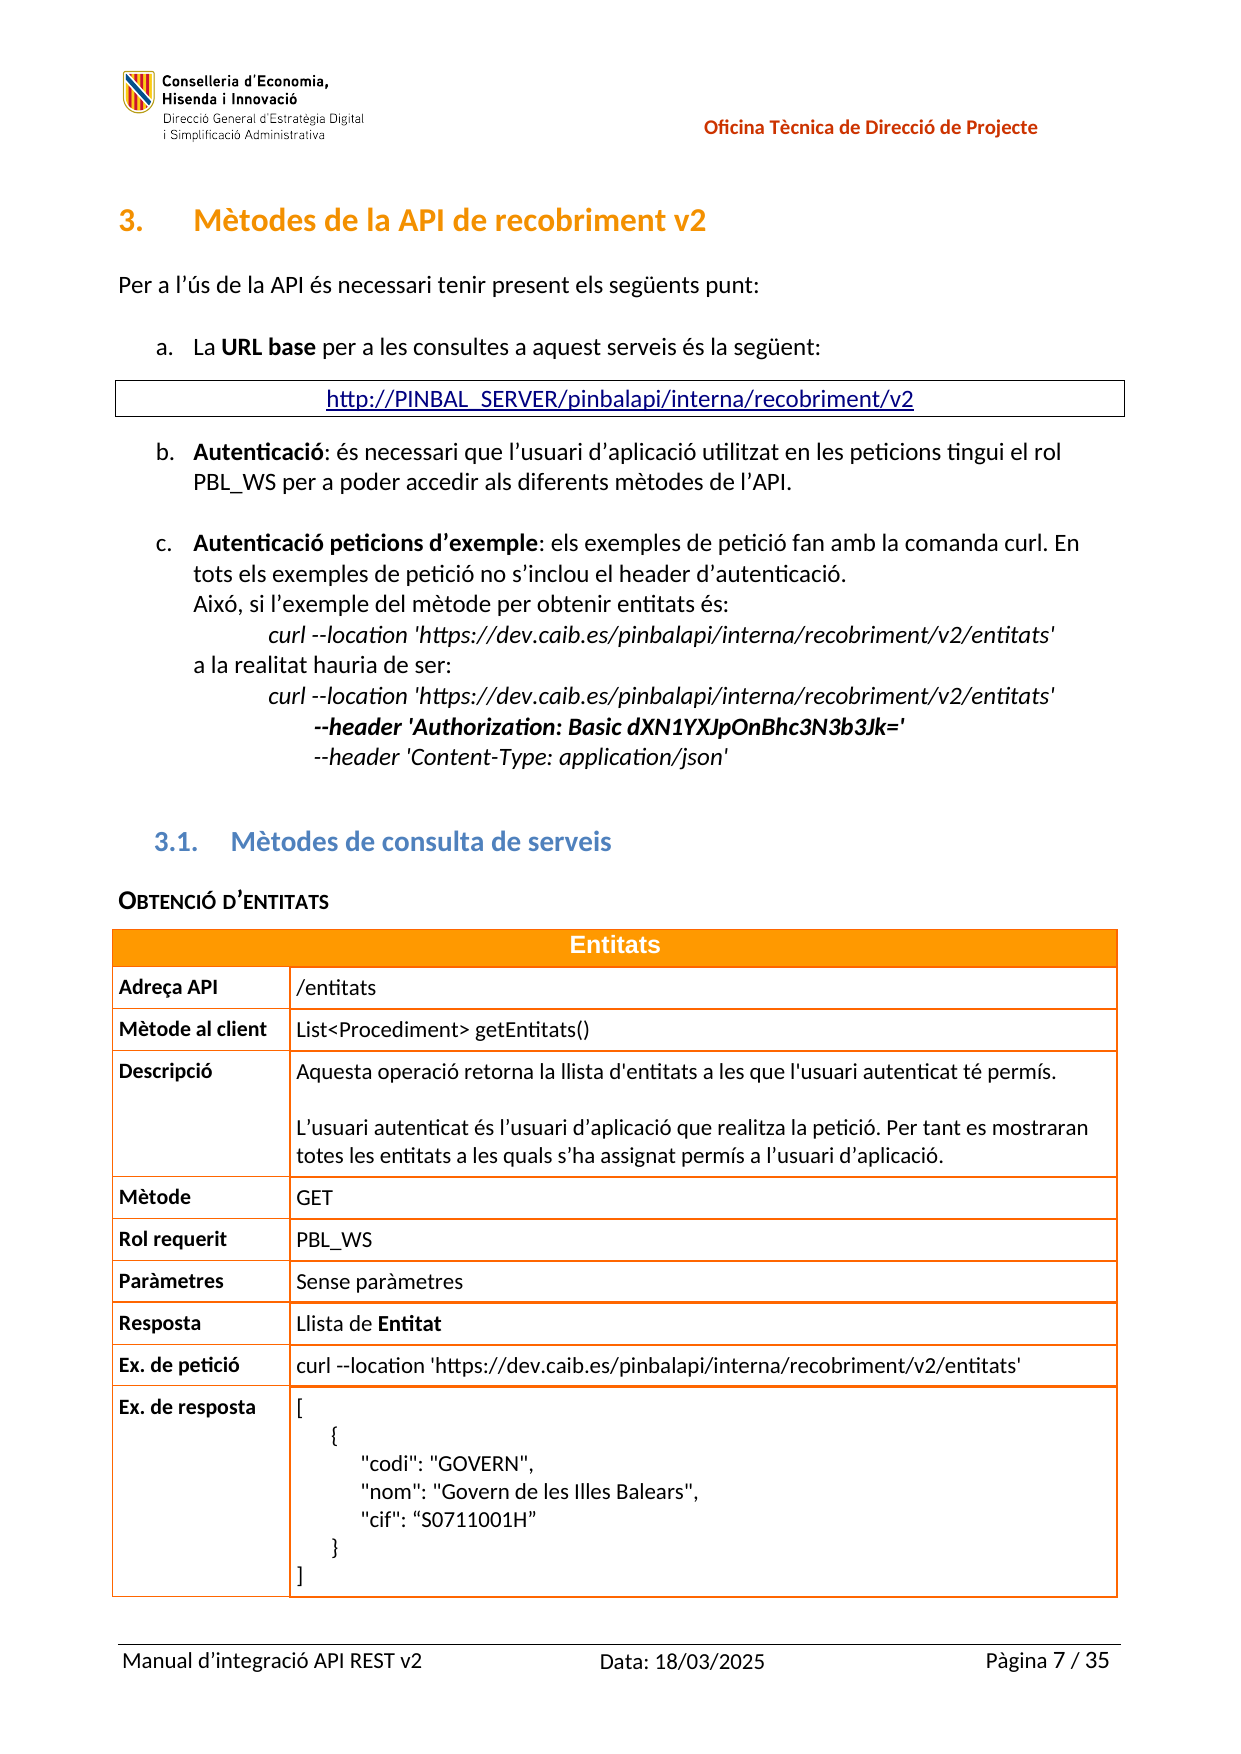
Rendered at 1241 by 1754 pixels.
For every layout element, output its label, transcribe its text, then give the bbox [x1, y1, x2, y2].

table_cell /entitats [291, 968, 1116, 1007]
table_cell Aquesta operació retorna la llista d'entitats a les que l'usuari autenticat té permís. L’usuari autenticat és l’usuari d’aplicació que realitza la petició. Per tant es mostraran totes les entitats a les quals s’ha assignat permís a l’usuari d’aplicació. [291, 1052, 1116, 1176]
subtitle Mètodes de consulta de serveis [153, 823, 1122, 858]
table_cell Adreça API [113, 967, 289, 1007]
table_cell Llista de Entitat [291, 1304, 1116, 1343]
table_cell Ex. de resposta [113, 1386, 289, 1596]
subtitle Mètodes de la API de recobriment v2 [118, 199, 1122, 240]
table_cell Mètode [113, 1177, 289, 1217]
table_cell [ { "codi": "GOVERN", "nom": "Govern de les Illes Balears", "cif": “S0711001H” } ] [291, 1388, 1116, 1596]
list Autenticació peticions d’exemple: els exemples de petició fan amb la comanda curl. En tots els exemples de petició no s’inclou el header d’autenticació. Aixó, si l’exemple del mètode per obtenir entitats és: curl --location 'https://dev.caib.es/pinbalapi/interna/recobriment/v2/entitats' a la realitat hauria de ser: curl --location 'https://dev.caib.es/pinbalapi/interna/recobriment/v2/entitats' --header 'Authorization: Basic dXN1YXJpOnBhc3N3b3Jk=' --header 'Content-Type: application/json' [156, 528, 1122, 802]
table_header Entitats [113, 930, 1116, 966]
list Autenticació: és necessari que l’usuari d’aplicació utilitzat en les peticions tingui el rol PBL_WS per a poder accedir als diferents mètodes de l’API. [156, 436, 1122, 528]
table_cell Rol requerit [113, 1219, 289, 1259]
table_cell Paràmetres [113, 1261, 289, 1301]
table_cell GET [291, 1178, 1116, 1217]
picture [118, 62, 368, 151]
table_cell curl --location 'https://dev.caib.es/pinbalapi/interna/recobriment/v2/entitats' [291, 1346, 1116, 1385]
table_cell Sense paràmetres [291, 1262, 1116, 1301]
text http://PINBAL_SERVER/pinbalapi/interna/recobriment/v2 [116, 381, 1124, 416]
table_cell List<Procediment> getEntitats() [291, 1010, 1116, 1049]
subtitle Obtenció d’entitats [118, 883, 1122, 917]
table_cell PBL_WS [291, 1220, 1116, 1259]
text Per a l’ús de la API és necessari tenir present els següents punt: [118, 269, 1122, 300]
table_cell Mètode al client [113, 1009, 289, 1049]
table_cell Ex. de petició [113, 1345, 289, 1385]
list La URL base per a les consultes a aquest serveis és la següent: [156, 331, 1122, 361]
table_cell Resposta [113, 1303, 289, 1343]
table_cell Descripció [113, 1051, 289, 1176]
